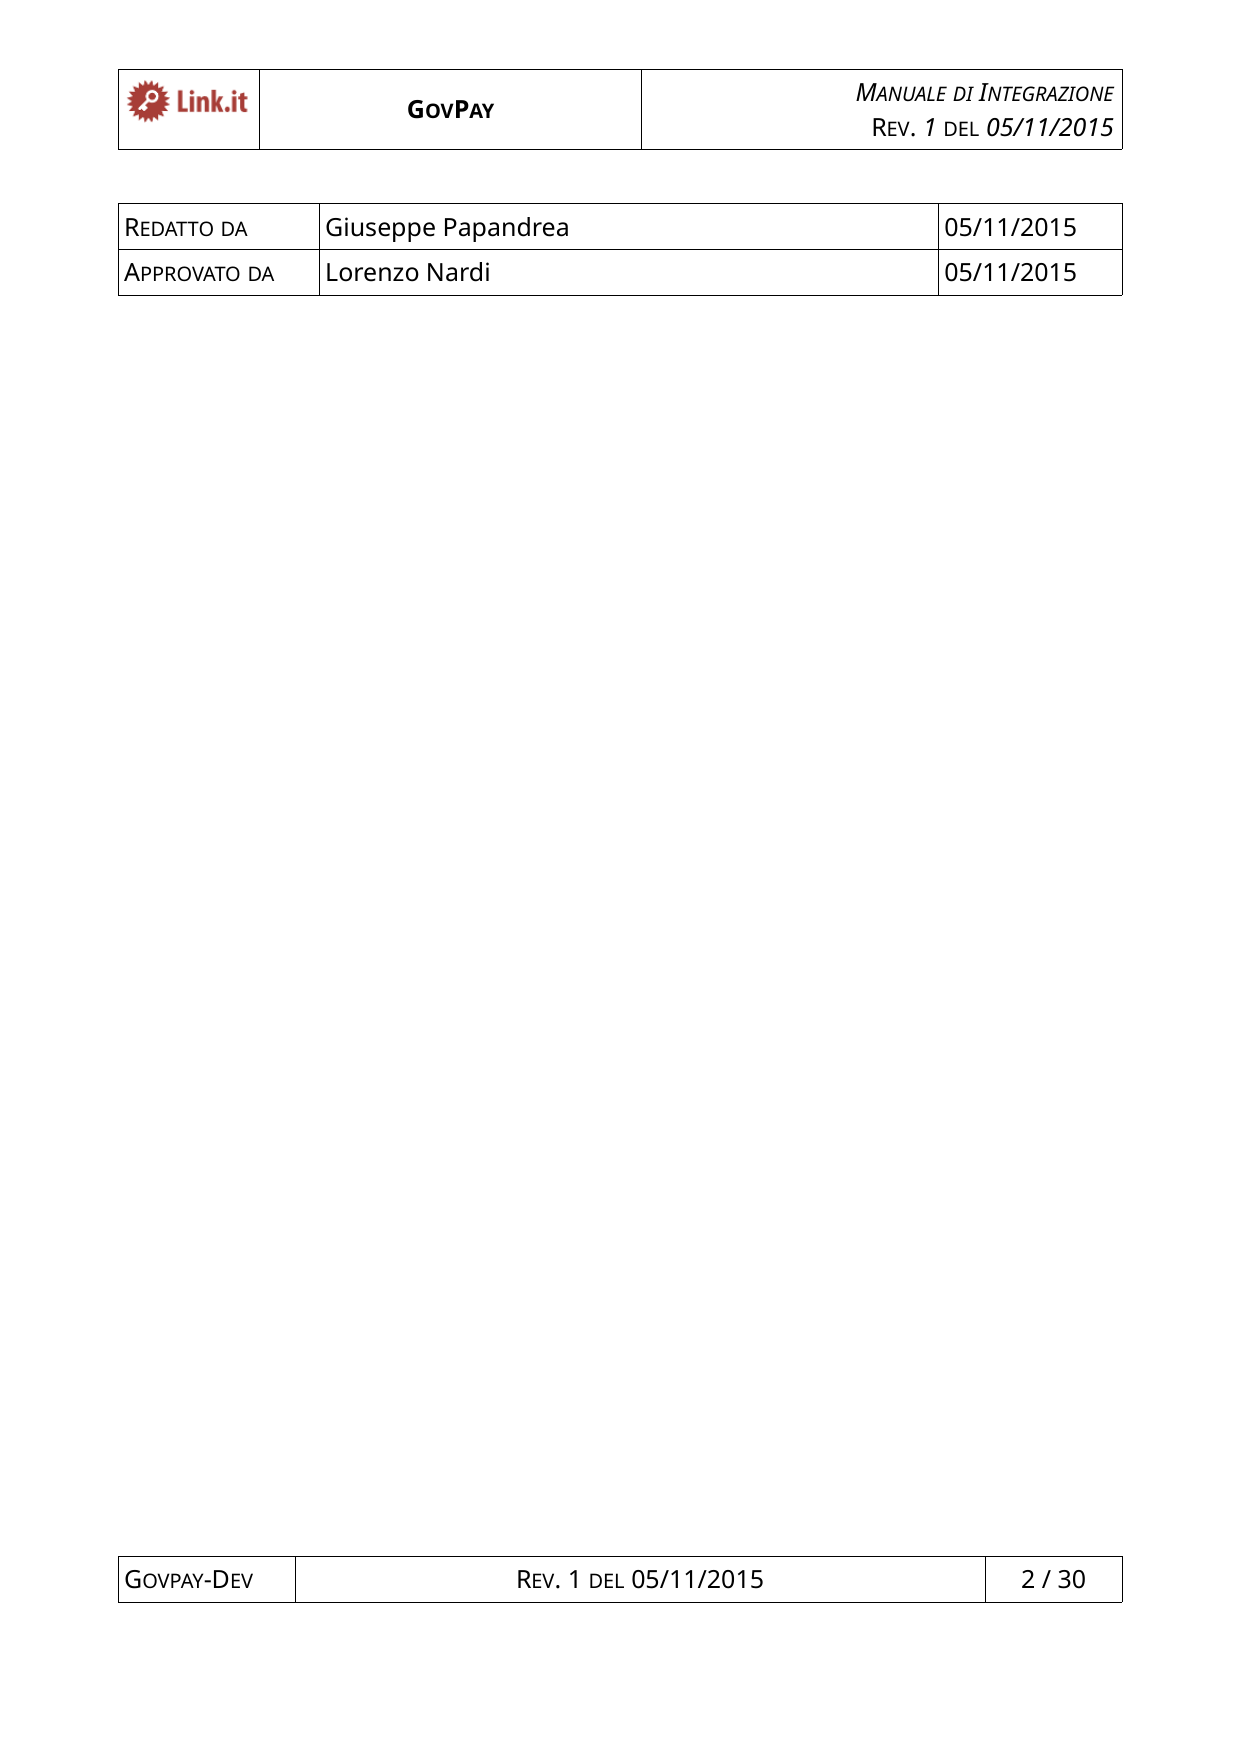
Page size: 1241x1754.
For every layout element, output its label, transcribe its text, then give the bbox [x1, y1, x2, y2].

table_cell 05/11/2015 [939, 250, 1122, 294]
picture [123, 75, 254, 128]
table_header Redatto da [119, 204, 319, 249]
table_cell Approvato da [119, 250, 319, 294]
table_header Giuseppe Papandrea [320, 204, 938, 249]
table_header 05/11/2015 [939, 204, 1122, 249]
table_cell Lorenzo Nardi [320, 250, 938, 294]
